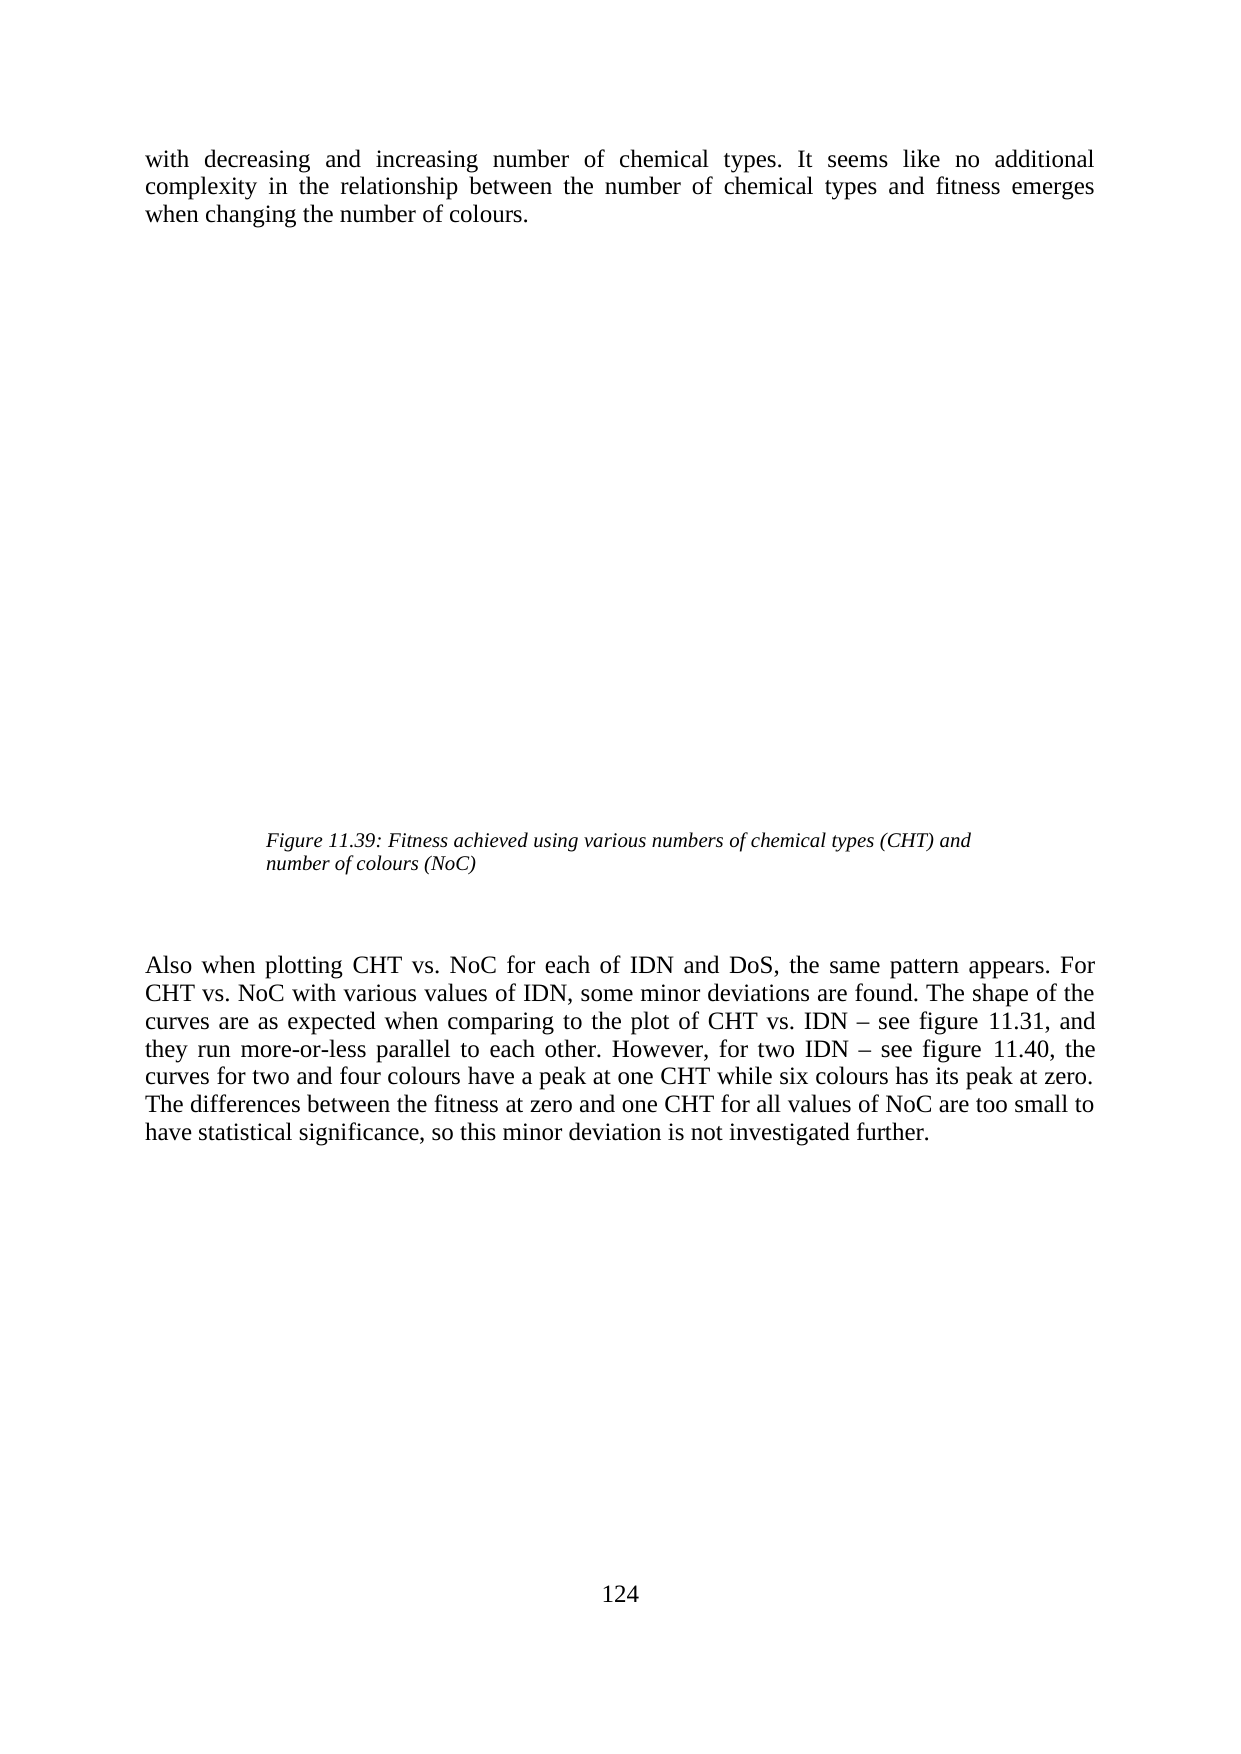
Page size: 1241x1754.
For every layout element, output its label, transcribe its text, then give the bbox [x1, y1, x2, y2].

text Also when plotting CHT vs. NoC for each of IDN and DoS, the same pattern appears. For CHT vs. NoC with various values of IDN, some minor deviations are found. The shape of the curves are as expected when comparing to the plot of CHT vs. IDN – see figure 11.31, and they run more-or-less parallel to each other. However, for two IDN – see figure 11.40, the curves for two and four colours have a peak at one CHT while six colours has its peak at zero. The differences between the fitness at zero and one CHT for all values of NoC are too small to have statistical significance, so this minor deviation is not investigated further. [145, 952, 1096, 1146]
table_header [266, 286, 974, 817]
text with decreasing and increasing number of chemical types. It seems like no additional complexity in the relationship between the number of chemical types and fitness emerges when changing the number of colours. [145, 145, 1096, 228]
table_cell Figure 11.39: Fitness achieved using various numbers of chemical types (CHT) and number of colours (NoC) [266, 817, 974, 875]
